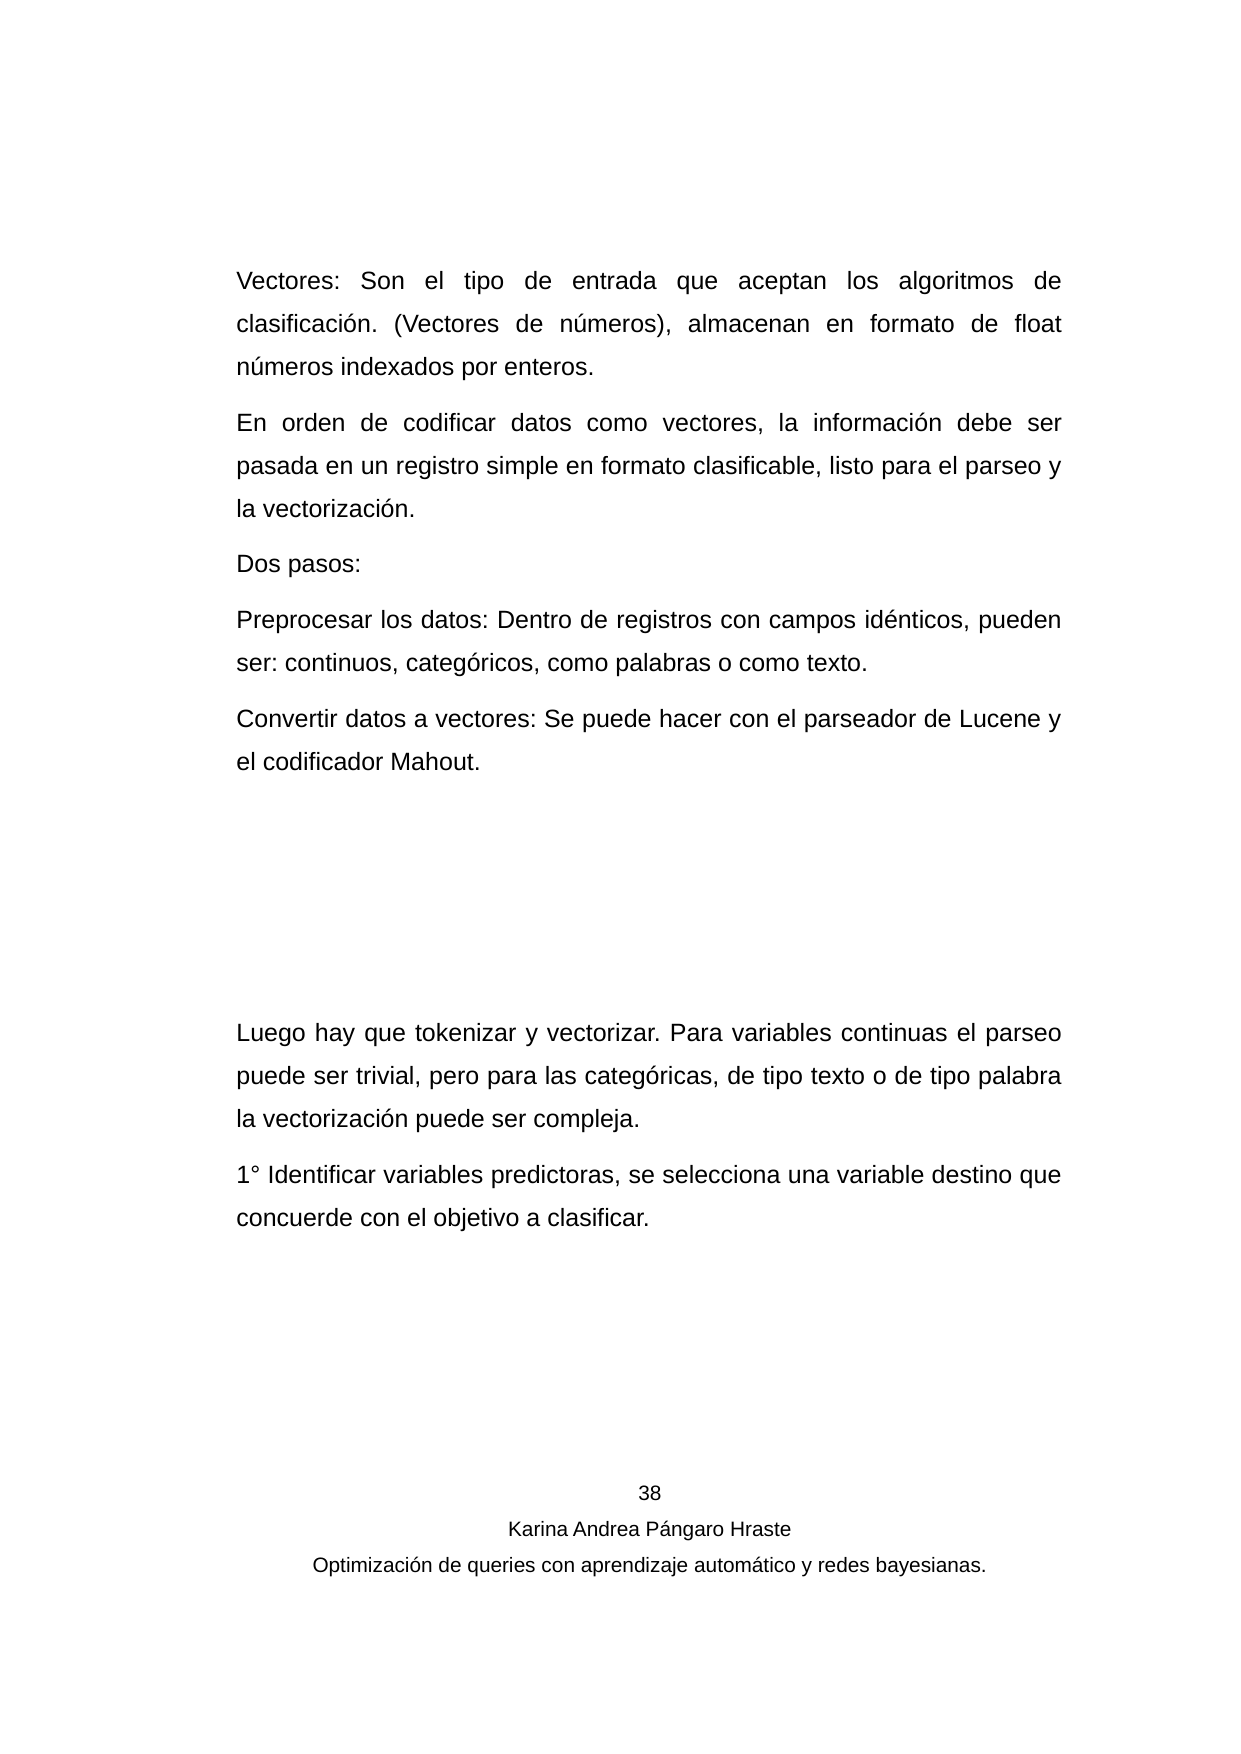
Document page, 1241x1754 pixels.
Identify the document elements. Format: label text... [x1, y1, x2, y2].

text Dos pasos: [236, 549, 1063, 578]
text Luego hay que tokenizar y vectorizar. Para variables continuas el parseo puede ser trivial, pero para las categóricas, de tipo texto o de tipo palabra la vectorización puede ser compleja. [236, 1018, 1063, 1133]
text Preprocesar los datos: Dentro de registros con campos idénticos, pueden ser: continuos, categóricos, como palabras o como texto. [236, 605, 1063, 677]
text Vectores: Son el tipo de entrada que aceptan los algoritmos de clasificación. (Vectores de números), almacenan en formato de float números indexados por enteros. [236, 266, 1063, 381]
text 1° Identificar variables predictoras, se selecciona una variable destino que concuerde con el objetivo a clasificar. [236, 1160, 1063, 1232]
text En orden de codificar datos como vectores, la información debe ser pasada en un registro simple en formato clasificable, listo para el parseo y la vectorización. [236, 408, 1063, 523]
text Convertir datos a vectores: Se puede hacer con el parseador de Lucene y el codificador Mahout. [236, 704, 1063, 991]
